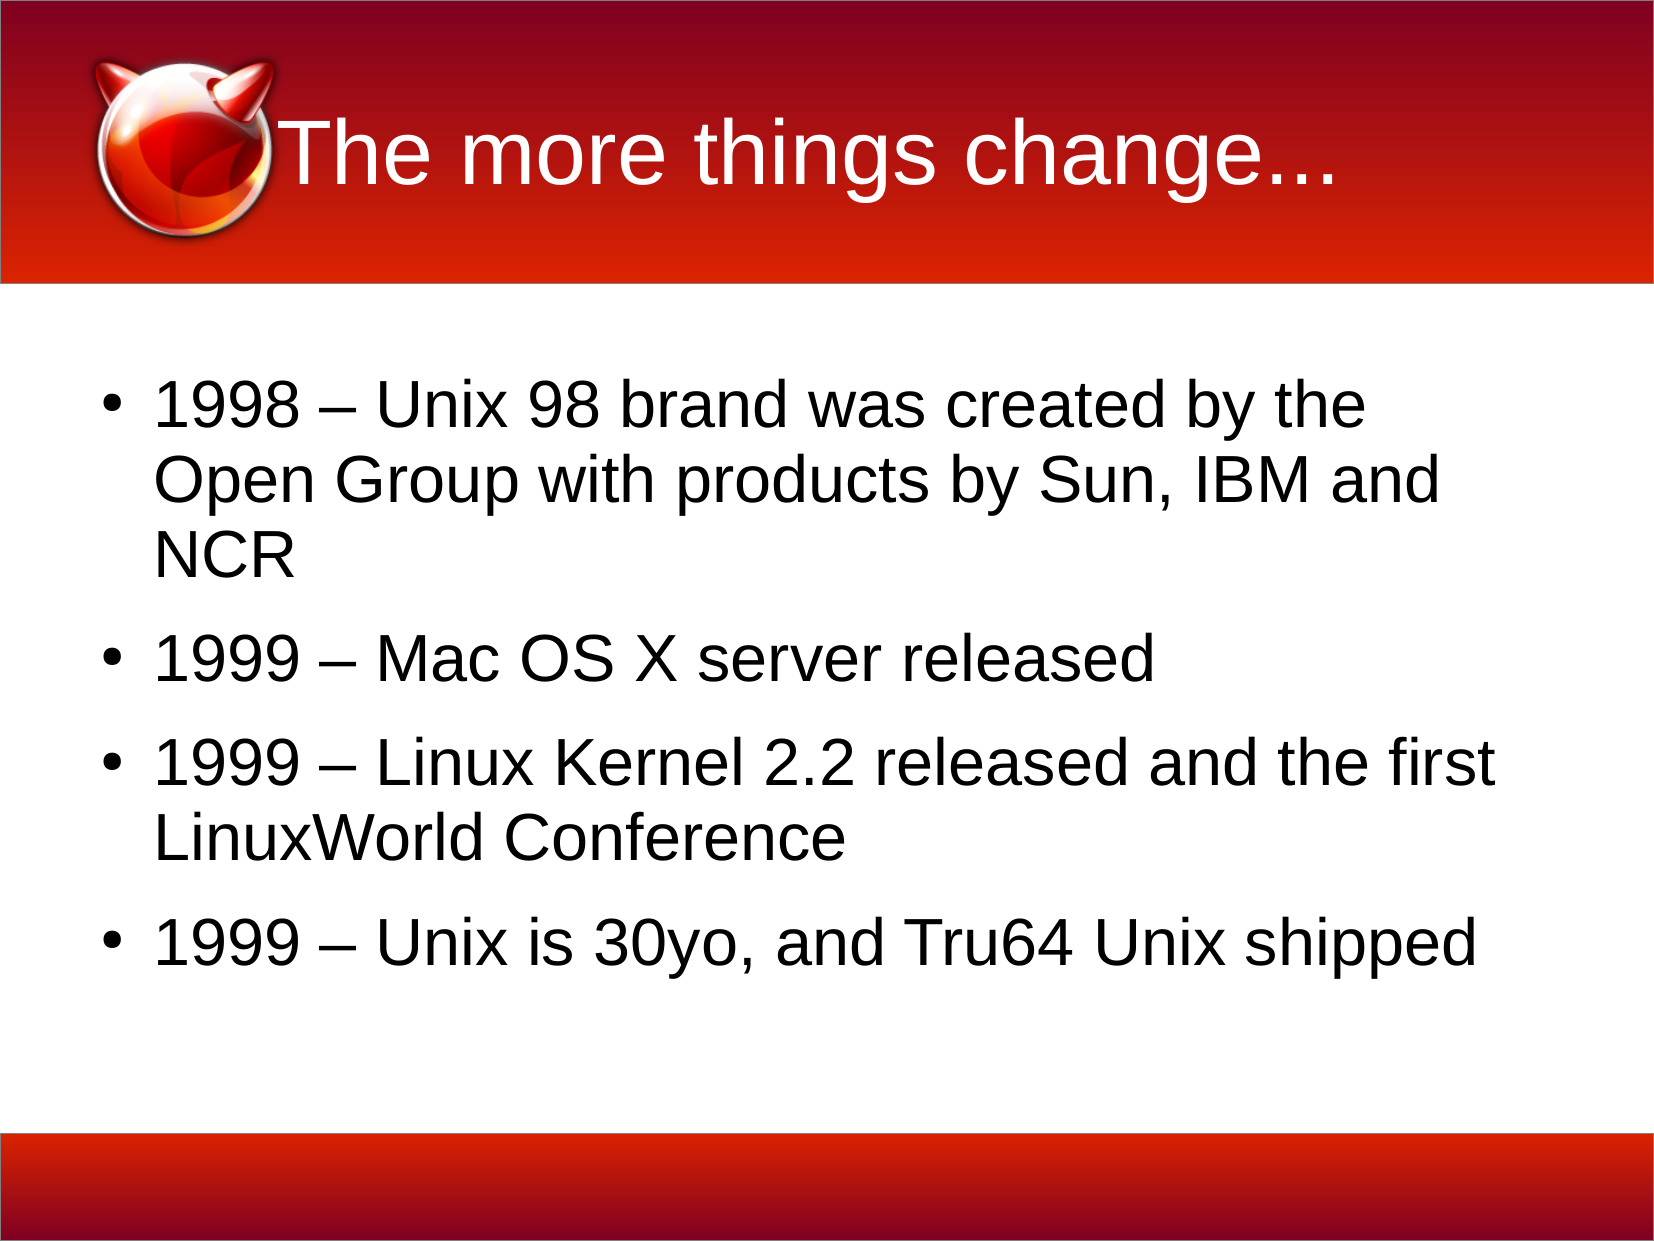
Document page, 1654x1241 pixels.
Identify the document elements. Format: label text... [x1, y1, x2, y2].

title The more things change... [82, 49, 1536, 257]
list 1998 – Unix 98 brand was created by the Open Group with products by Sun, IBM and NCR 1999 – Mac OS X server released 1999 – Linux Kernel 2.2 released and the first LinuxWorld Conference 1999 – Unix is 30yo, and Tru64 Unix shipped [82, 367, 1538, 1087]
